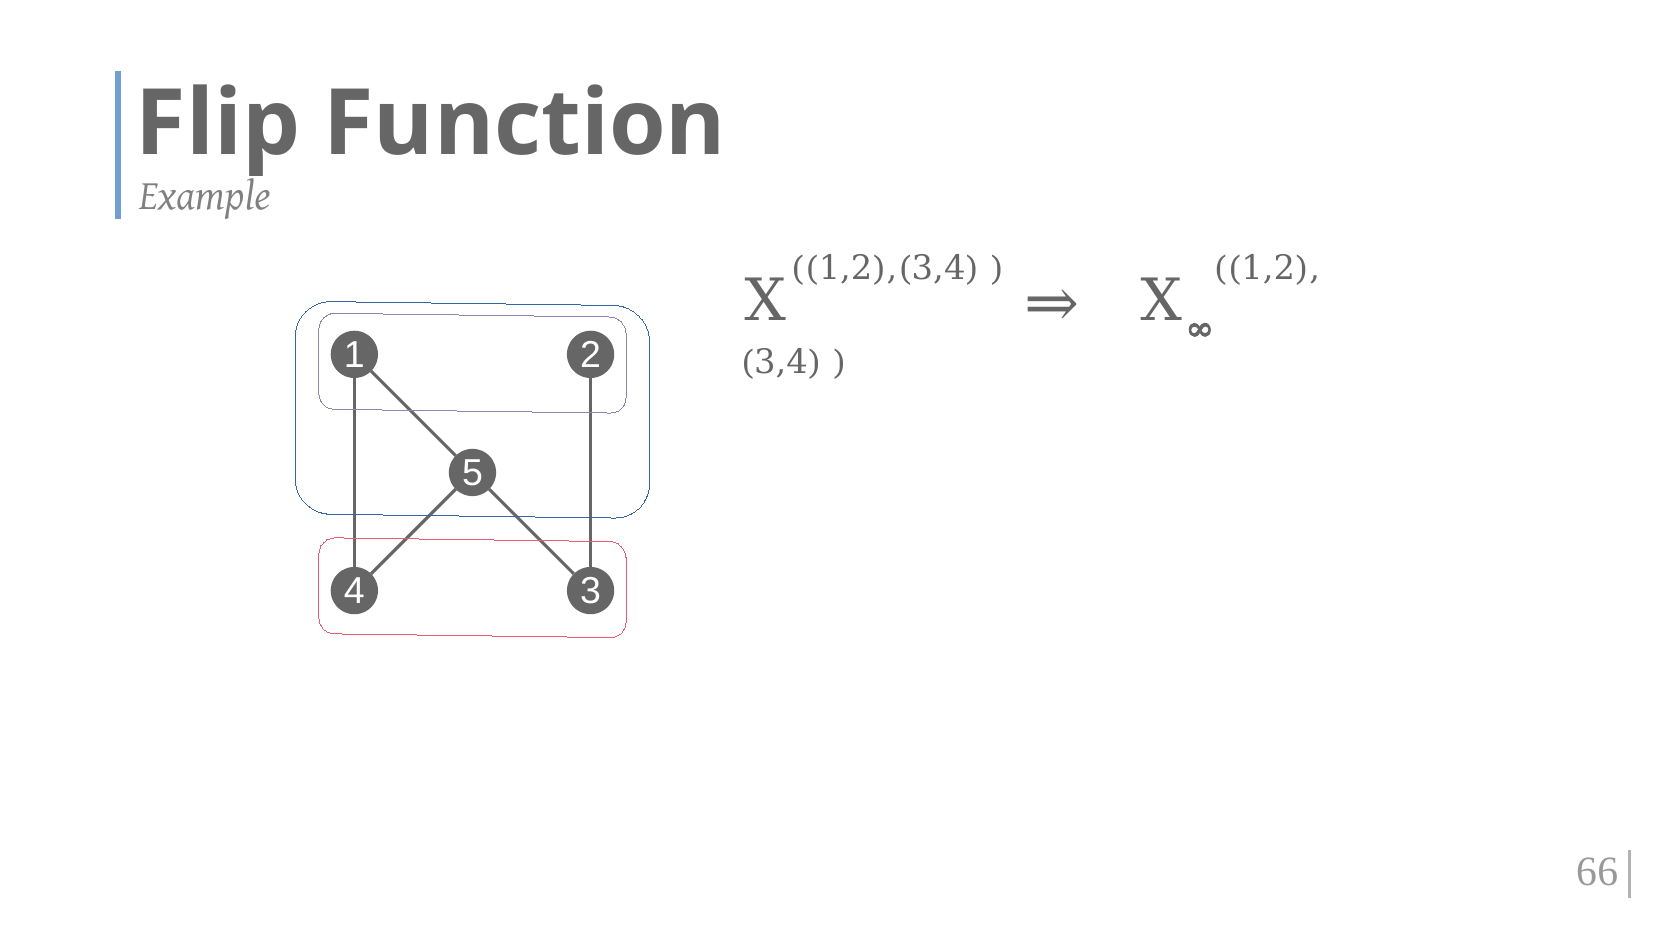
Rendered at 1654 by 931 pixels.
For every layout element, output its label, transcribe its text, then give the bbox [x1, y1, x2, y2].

text_box [318, 537, 627, 638]
title Flip Function [135, 60, 1601, 178]
text_box Χ((1,2),(3,4) ) ⇒ Χ∞((1,2),(3,4) ) [725, 245, 1441, 434]
text_box [295, 301, 650, 519]
text_box Example [124, 165, 721, 229]
